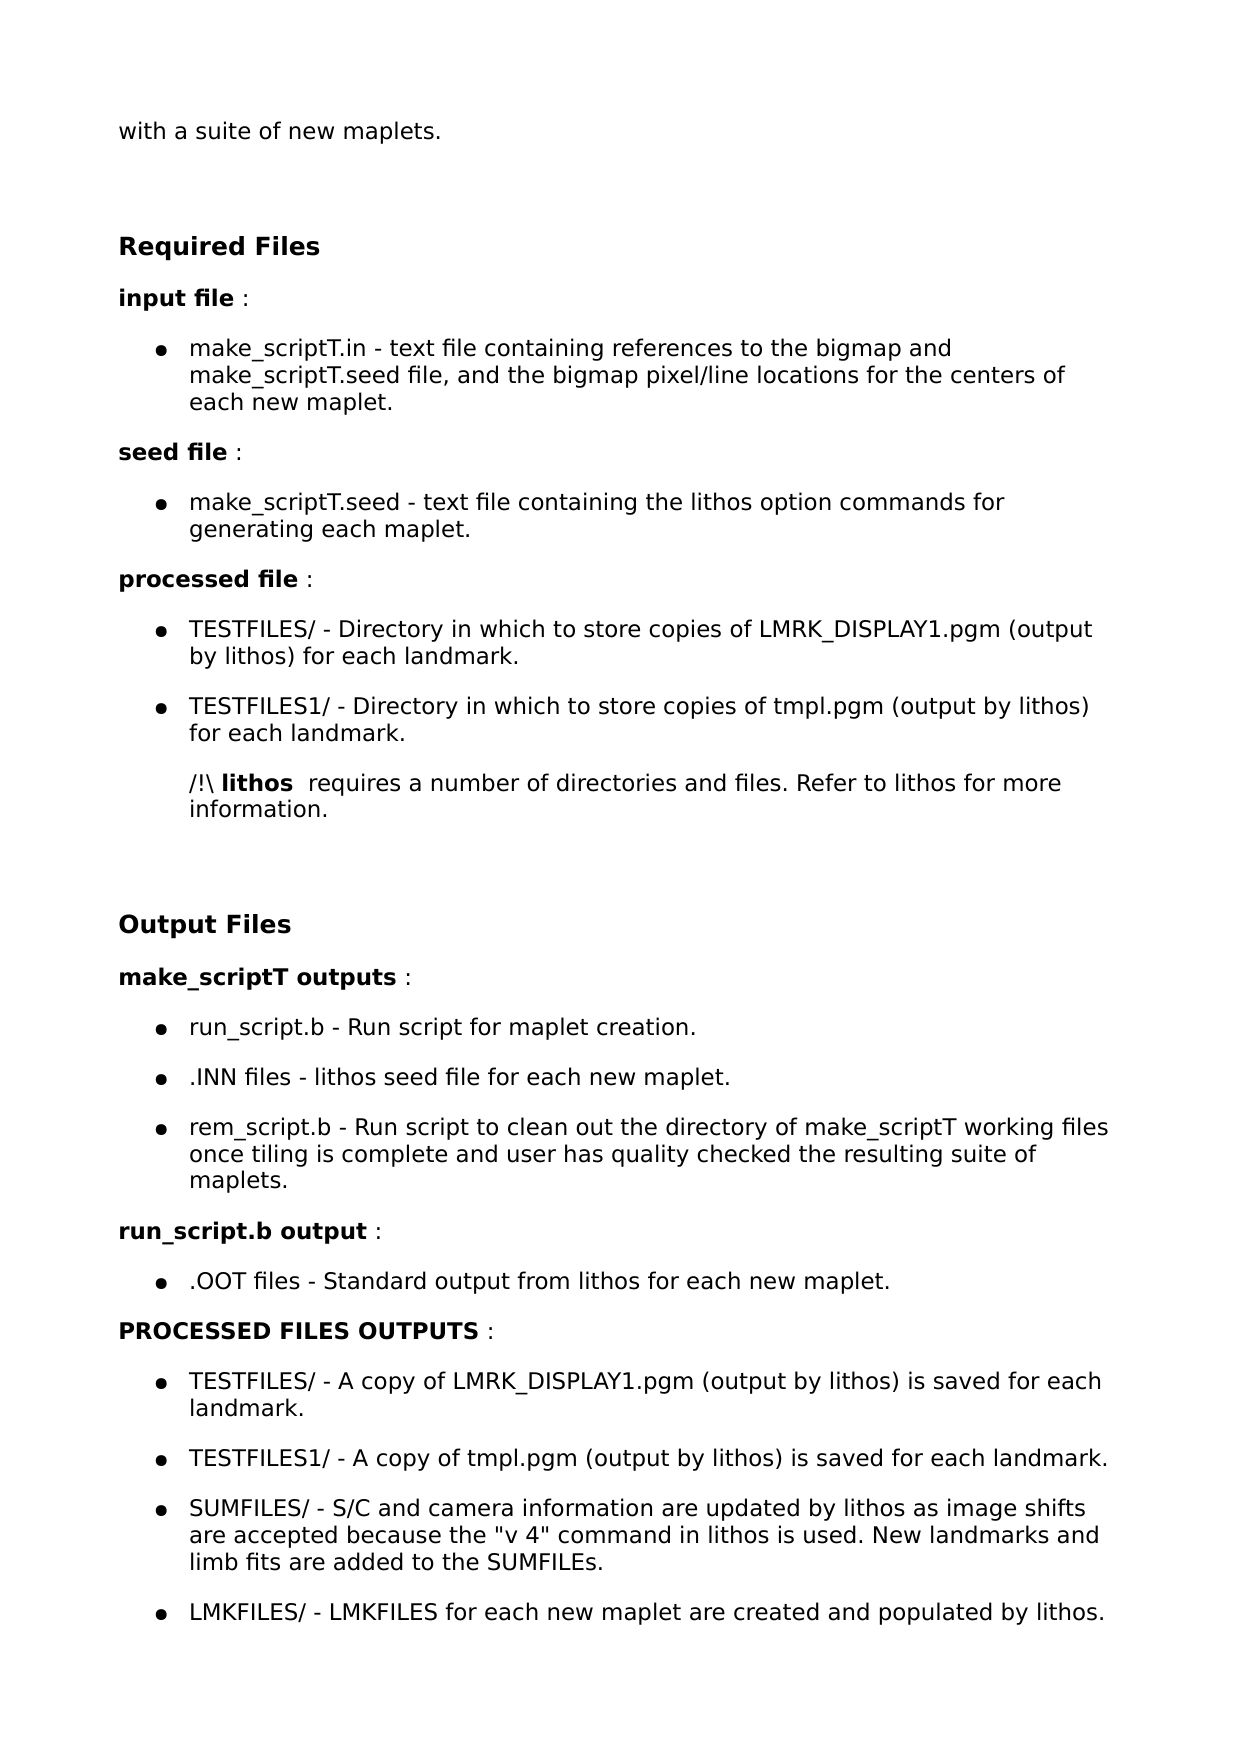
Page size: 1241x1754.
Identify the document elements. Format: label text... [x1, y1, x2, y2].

text make_scriptT outputs : [118, 964, 1122, 990]
list .INN files - lithos seed file for each new maplet. [153, 1064, 1122, 1091]
list TESTFILES/ - Directory in which to store copies of LMRK_DISPLAY1.pgm (output by lithos) for each landmark. [153, 616, 1122, 669]
text input file : [118, 285, 1122, 312]
list TESTFILES1/ - A copy of tmpl.pgm (output by lithos) is saved for each landmark. [153, 1445, 1122, 1472]
subtitle Required Files [118, 232, 1122, 261]
list make_scriptT.in - text file containing references to the bigmap and make_scriptT.seed file, and the bigmap pixel/line locations for the centers of each new maplet. [153, 335, 1122, 415]
text with a suite of new maplets. [118, 118, 1122, 145]
list .OOT files - Standard output from lithos for each new maplet. [153, 1268, 1122, 1295]
list run_script.b - Run script for maplet creation. [153, 1014, 1122, 1041]
text run_script.b output : [118, 1218, 1122, 1244]
list LMKFILES/ - LMKFILES for each new maplet are created and populated by lithos. [153, 1599, 1122, 1626]
text seed file : [118, 439, 1122, 466]
list rem_script.b - Run script to clean out the directory of make_scriptT working files once tiling is complete and user has quality checked the resulting suite of maplets. [153, 1114, 1122, 1194]
list SUMFILES/ - S/C and camera information are updated by lithos as image shifts are accepted because the "v 4" command in lithos is used. New landmarks and limb fits are added to the SUMFILEs. [153, 1496, 1122, 1576]
text processed file : [118, 566, 1122, 593]
list TESTFILES1/ - Directory in which to store copies of tmpl.pgm (output by lithos) for each landmark. [153, 693, 1122, 746]
list TESTFILES/ - A copy of LMRK_DISPLAY1.pgm (output by lithos) is saved for each landmark. [153, 1368, 1122, 1422]
subtitle Output Files [118, 910, 1122, 939]
list make_scriptT.seed - text file containing the lithos option commands for generating each maplet. [153, 489, 1122, 542]
text PROCESSED FILES OUTPUTS : [118, 1318, 1122, 1345]
list /!\ lithos requires a number of directories and files. Refer to lithos for more information. [153, 770, 1122, 823]
